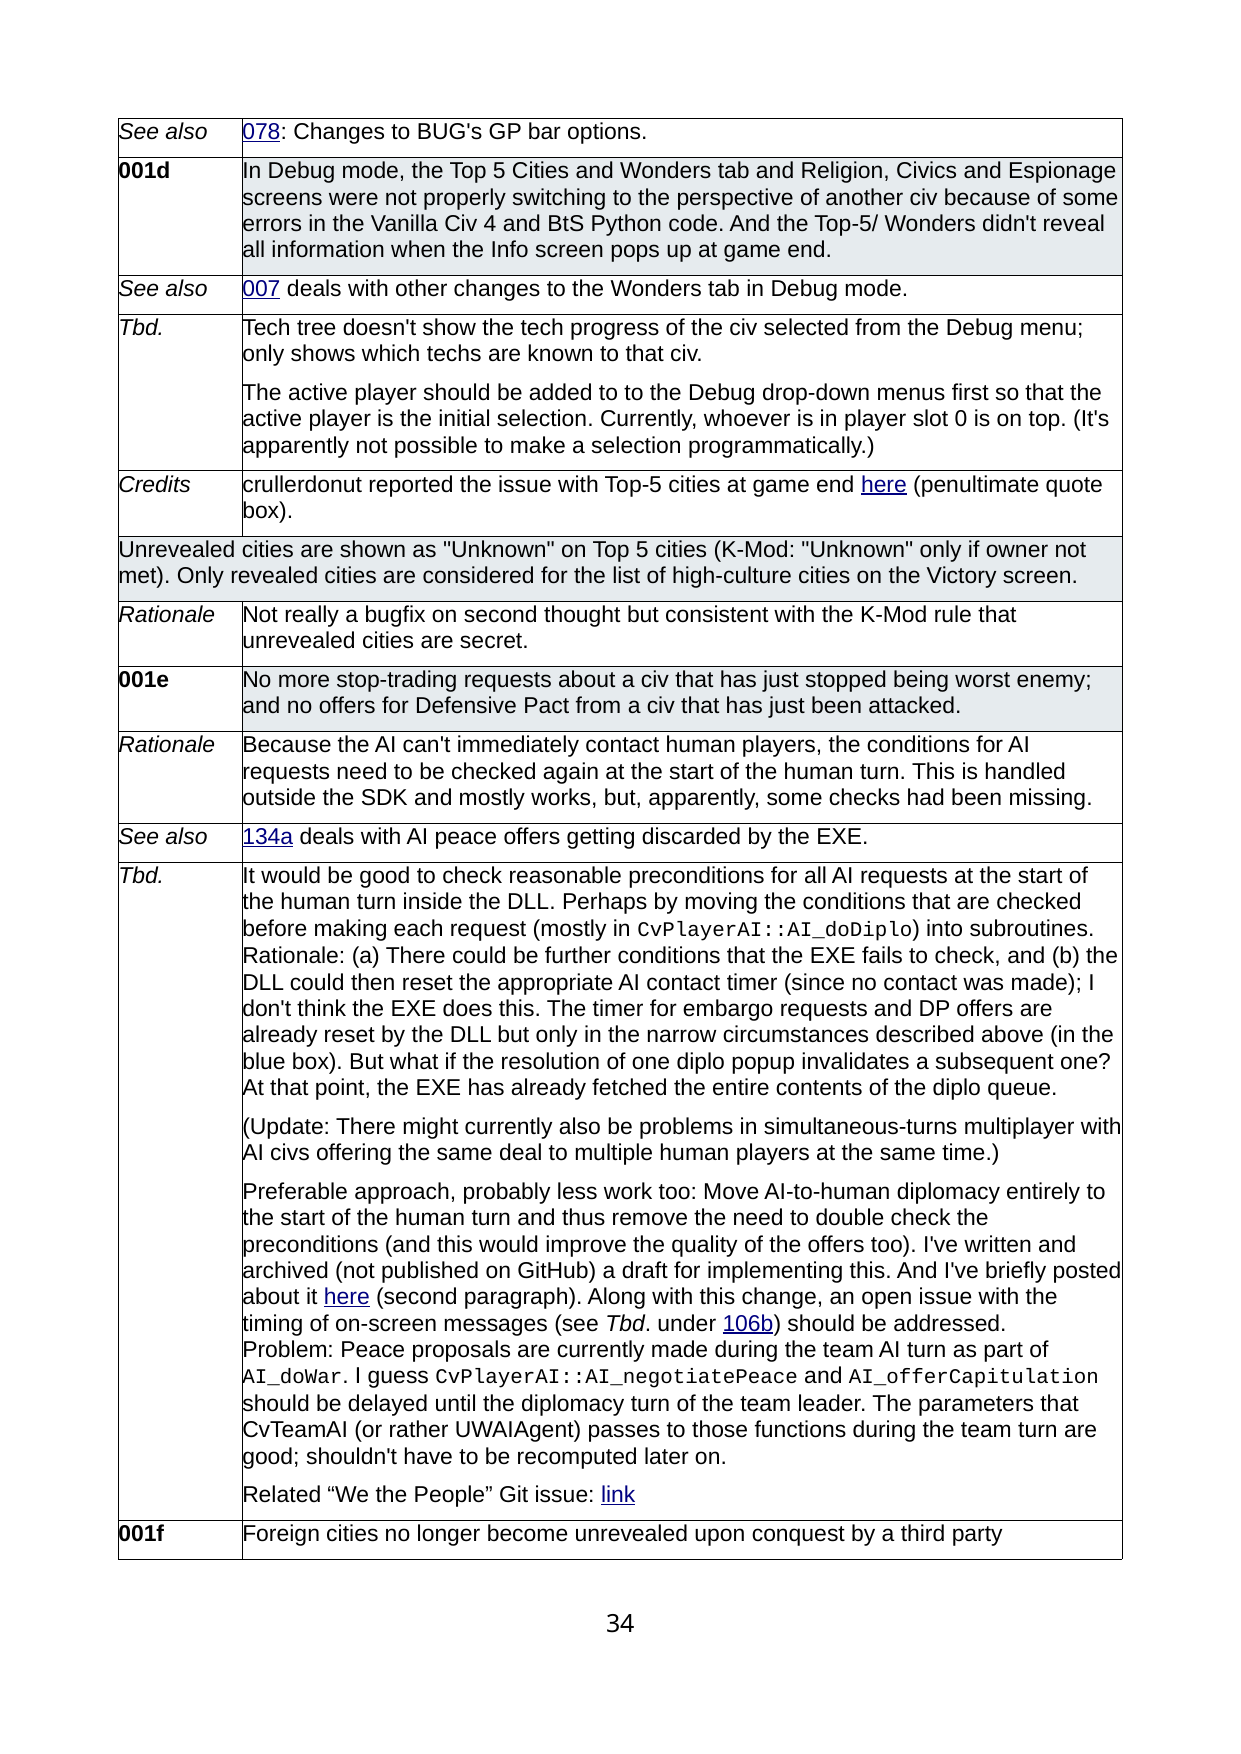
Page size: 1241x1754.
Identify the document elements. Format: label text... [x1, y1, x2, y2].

table_cell See also [119, 276, 242, 314]
table_cell 001e [119, 667, 242, 731]
table_cell Unrevealed cities are shown as "Unknown" on Top 5 cities (K-Mod: "Unknown" only if owner not met). Only revealed cities are considered for the list of high-culture cities on the Victory screen. [119, 537, 1122, 601]
table_cell It would be good to check reasonable preconditions for all AI requests at the start of the human turn inside the DLL. Perhaps by moving the conditions that are checked before making each request (mostly in CvPlayerAI::AI_doDiplo) into subroutines. Rationale: (a) There could be further conditions that the EXE fails to check, and (b) the DLL could then reset the appropriate AI contact timer (since no contact was made); I don't think the EXE does this. The timer for embargo requests and DP offers are already reset by the DLL but only in the narrow circumstances described above (in the blue box). But what if the resolution of one diplo popup invalidates a subsequent one? At that point, the EXE has already fetched the entire contents of the diplo queue. (Update: There might currently also be problems in simultaneous-turns multiplayer with AI civs offering the same deal to multiple human players at the same time.) Preferable approach, probably less work too: Move AI-to-human diplomacy entirely to the start of the human turn and thus remove the need to double check the preconditions (and this would improve the quality of the offers too). I've written and archived (not published on GitHub) a draft for implementing this. And I've briefly posted about it here (second paragraph). Along with this change, an open issue with the timing of on-screen messages (see Tbd. under 106b) should be addressed. Problem: Peace proposals are currently made during the team AI turn as part of AI_doWar. I guess CvPlayerAI::AI_negotiatePeace and AI_offerCapitulation should be delayed until the diplomacy turn of the team leader. The parameters that CvTeamAI (or rather UWAIAgent) passes to those functions during the team turn are good; shouldn't have to be recomputed later on. Related “We the People” Git issue: link [243, 863, 1122, 1520]
table_cell Not really a bugfix on second thought but consistent with the K-Mod rule that unrevealed cities are secret. [243, 602, 1122, 666]
table_cell 134a deals with AI peace offers getting discarded by the EXE. [243, 824, 1122, 862]
table_cell 007 deals with other changes to the Wonders tab in Debug mode. [243, 276, 1122, 314]
table_cell Credits [119, 471, 242, 536]
table_cell crullerdonut reported the issue with Top-5 cities at game end here (penultimate quote box). [243, 471, 1122, 536]
table_cell Rationale [119, 732, 242, 823]
table_cell 001d [119, 158, 242, 275]
table_cell Tbd. [119, 863, 242, 1520]
table_cell Tech tree doesn't show the tech progress of the civ selected from the Debug menu; only shows which techs are known to that civ. The active player should be added to to the Debug drop-down menus first so that the active player is the initial selection. Currently, whoever is in player slot 0 is on top. (It's apparently not possible to make a selection programmatically.) [243, 315, 1122, 470]
table_cell 001f [119, 1521, 242, 1559]
table_cell See also [119, 824, 242, 862]
table_cell Foreign cities no longer become unrevealed upon conquest by a third party [243, 1521, 1122, 1559]
table_cell Tbd. [119, 315, 242, 470]
table_cell 078: Changes to BUG's GP bar options. [243, 119, 1122, 157]
table_cell In Debug mode, the Top 5 Cities and Wonders tab and Religion, Civics and Espionage screens were not properly switching to the perspective of another civ because of some errors in the Vanilla Civ 4 and BtS Python code. And the Top-5/ Wonders didn't reveal all information when the Info screen pops up at game end. [243, 158, 1122, 275]
table_cell Because the AI can't immediately contact human players, the conditions for AI requests need to be checked again at the start of the human turn. This is handled outside the SDK and mostly works, but, apparently, some checks had been missing. [243, 732, 1122, 823]
table_cell Rationale [119, 602, 242, 666]
table_cell See also [119, 119, 242, 157]
table_cell No more stop-trading requests about a civ that has just stopped being worst enemy; and no offers for Defensive Pact from a civ that has just been attacked. [243, 667, 1122, 731]
